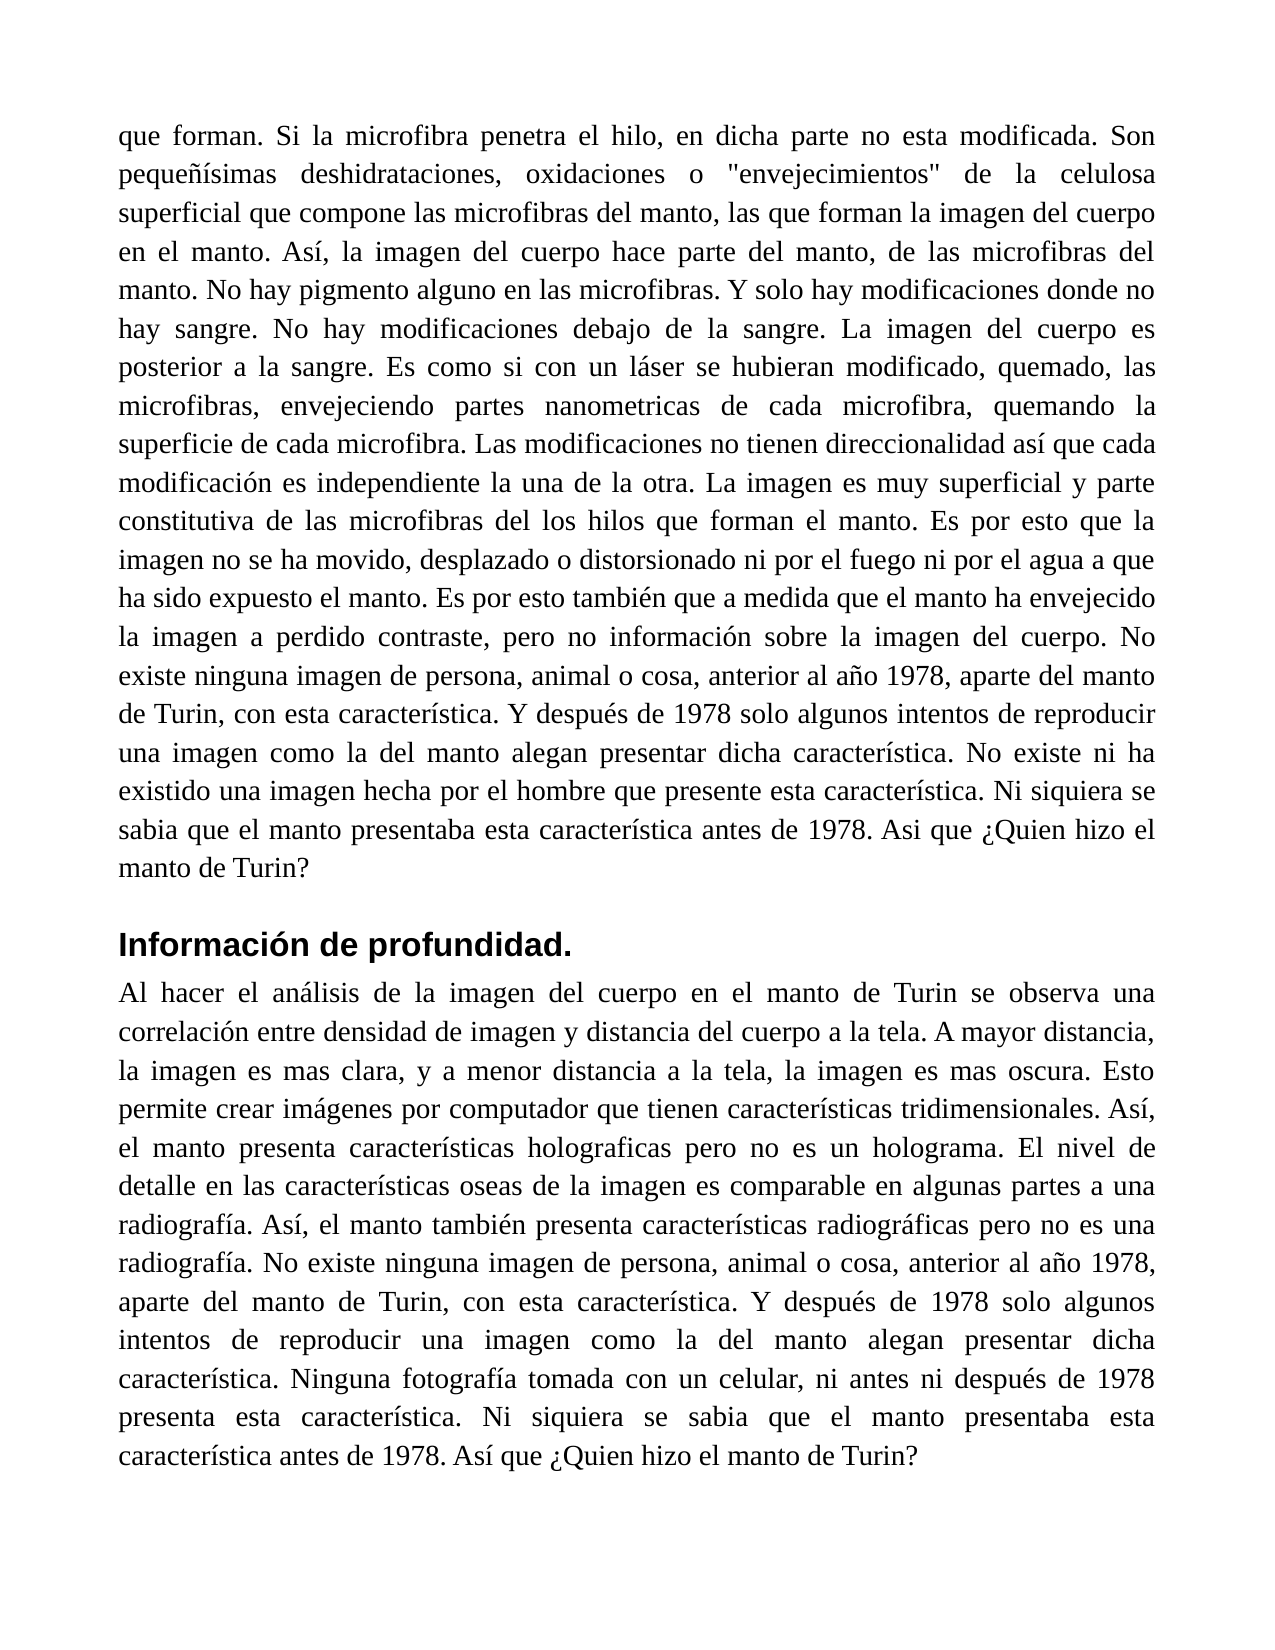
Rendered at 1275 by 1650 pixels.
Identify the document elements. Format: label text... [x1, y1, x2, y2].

subtitle Información de profundidad. [118, 924, 1157, 963]
text Al hacer el análisis de la imagen del cuerpo en el manto de Turin se observa una correlación entre densidad de imagen y distancia del cuerpo a la tela. A mayor distancia, la imagen es mas clara, y a menor distancia a la tela, la imagen es mas oscura. Esto permite crear imágenes por computador que tienen características tridimensionales. Así, el manto presenta características holograficas pero no es un holograma. El nivel de detalle en las características oseas de la imagen es comparable en algunas partes a una radiografía. Así, el manto también presenta características radiográficas pero no es una radiografía. No existe ninguna imagen de persona, animal o cosa, anterior al año 1978, aparte del manto de Turin, con esta característica. Y después de 1978 solo algunos intentos de reproducir una imagen como la del manto alegan presentar dicha característica. Ninguna fotografía tomada con un celular, ni antes ni después de 1978 presenta esta característica. Ni siquiera se sabia que el manto presentaba esta característica antes de 1978. Así que ¿Quien hizo el manto de Turin? [118, 976, 1157, 1472]
text que forman. Si la microfibra penetra el hilo, en dicha parte no esta modificada. Son pequeñísimas deshidrataciones, oxidaciones o "envejecimientos" de la celulosa superficial que compone las microfibras del manto, las que forman la imagen del cuerpo en el manto. Así, la imagen del cuerpo hace parte del manto, de las microfibras del manto. No hay pigmento alguno en las microfibras. Y solo hay modificaciones donde no hay sangre. No hay modificaciones debajo de la sangre. La imagen del cuerpo es posterior a la sangre. Es como si con un láser se hubieran modificado, quemado, las microfibras, envejeciendo partes nanometricas de cada microfibra, quemando la superficie de cada microfibra. Las modificaciones no tienen direccionalidad así que cada modificación es independiente la una de la otra. La imagen es muy superficial y parte constitutiva de las microfibras del los hilos que forman el manto. Es por esto que la imagen no se ha movido, desplazado o distorsionado ni por el fuego ni por el agua a que ha sido expuesto el manto. Es por esto también que a medida que el manto ha envejecido la imagen a perdido contraste, pero no información sobre la imagen del cuerpo. No existe ninguna imagen de persona, animal o cosa, anterior al año 1978, aparte del manto de Turin, con esta característica. Y después de 1978 solo algunos intentos de reproducir una imagen como la del manto alegan presentar dicha característica. No existe ni ha existido una imagen hecha por el hombre que presente esta característica. Ni siquiera se sabia que el manto presentaba esta característica antes de 1978. Asi que ¿Quien hizo el manto de Turin? [118, 118, 1157, 884]
